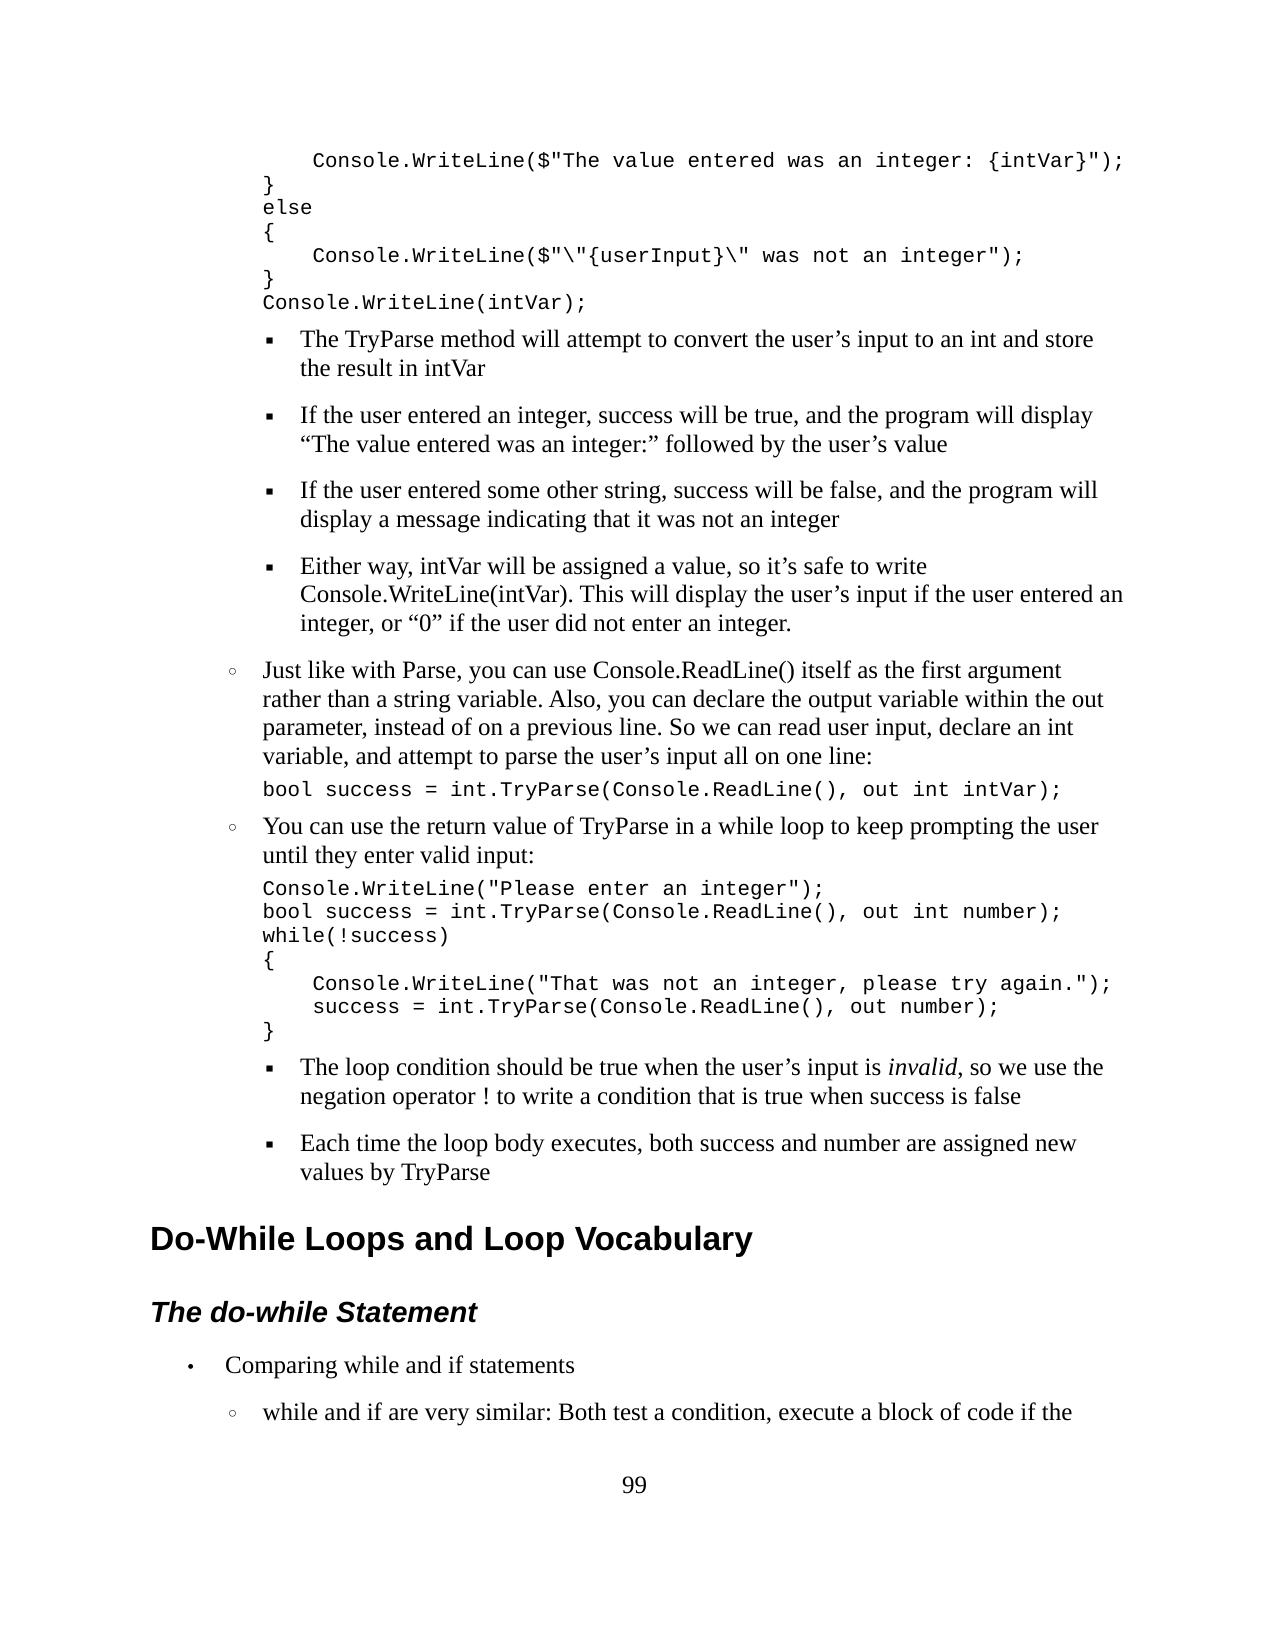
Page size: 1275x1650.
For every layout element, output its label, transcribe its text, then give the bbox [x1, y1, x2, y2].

list Console.WriteLine($"\"{userInput}\" was not an integer"); [225, 244, 1125, 268]
list { [225, 221, 1125, 244]
list bool success = int.TryParse(Console.ReadLine(), out int number); [225, 902, 1125, 925]
list Each time the loop body executes, both success and number are assigned new values by TryParse [262, 1128, 1125, 1185]
list success = int.TryParse(Console.ReadLine(), out number); [225, 996, 1125, 1020]
list } [225, 1020, 1125, 1043]
list If the user entered an integer, success will be true, and the program will display “The value entered was an integer:” followed by the user’s value [262, 400, 1125, 457]
subtitle Do-While Loops and Loop Vocabulary [150, 1219, 1125, 1258]
list If the user entered some other string, success will be false, and the program will display a message indicating that it was not an integer [262, 475, 1125, 533]
list Just like with Parse, you can use Console.ReadLine() itself as the first argument rather than a string variable. Also, you can declare the output variable within the out parameter, instead of on a previous line. So we can read user input, declare an int variable, and attempt to parse the user’s input all on one line: [225, 655, 1125, 770]
list You can use the return value of TryParse in a while loop to keep prompting the user until they enter valid input: [225, 811, 1125, 869]
list bool success = int.TryParse(Console.ReadLine(), out int intVar); [225, 779, 1125, 802]
subtitle The do-while Statement [150, 1295, 1125, 1329]
list } [225, 268, 1125, 292]
list Console.WriteLine("That was not an integer, please try again."); [225, 972, 1125, 996]
list Console.WriteLine("Please enter an integer"); [225, 878, 1125, 902]
list while and if are very similar: Both test a condition, execute a block of code if the [225, 1397, 1125, 1426]
list Console.WriteLine(intVar); [225, 292, 1125, 316]
list Comparing while and if statements [187, 1350, 1125, 1379]
list Console.WriteLine($"The value entered was an integer: {intVar}"); [225, 150, 1125, 174]
list The loop condition should be true when the user’s input is invalid, so we use the negation operator ! to write a condition that is true when success is false [262, 1052, 1125, 1110]
list else [225, 197, 1125, 221]
list { [225, 949, 1125, 972]
list Either way, intVar will be assigned a value, so it’s safe to write Console.WriteLine(intVar). This will display the user’s input if the user entered an integer, or “0” if the user did not enter an integer. [262, 551, 1125, 637]
list The TryParse method will attempt to convert the user’s input to an int and store the result in intVar [262, 324, 1125, 382]
list } [225, 174, 1125, 197]
list while(!success) [225, 925, 1125, 949]
